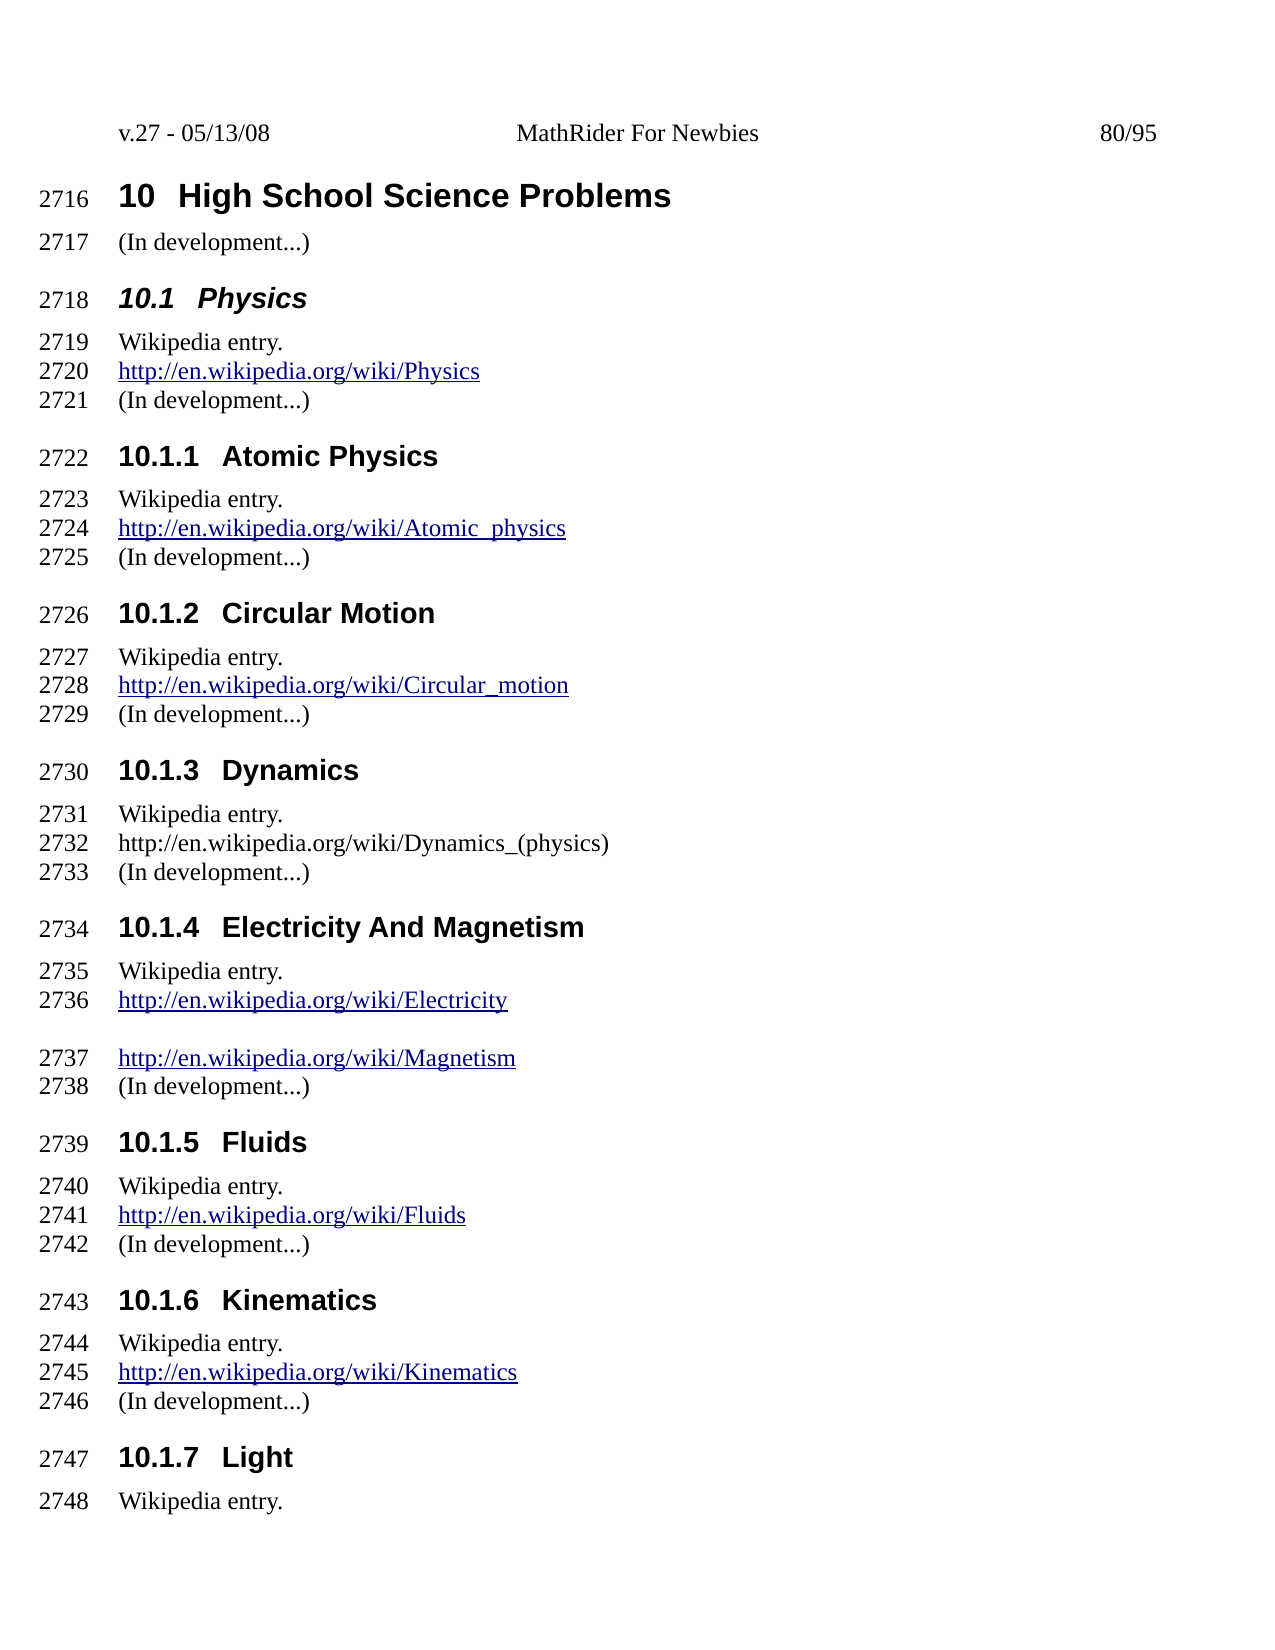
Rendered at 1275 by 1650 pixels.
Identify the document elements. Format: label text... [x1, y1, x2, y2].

text http://en.wikipedia.org/wiki/Kinematics [118, 1357, 1157, 1386]
text (In development...) [118, 1071, 1157, 1100]
text Wikipedia entry. [118, 799, 1157, 828]
text http://en.wikipedia.org/wiki/Fluids [118, 1200, 1157, 1229]
text Wikipedia entry. [118, 484, 1157, 513]
subtitle Atomic Physics [118, 438, 1157, 472]
text http://en.wikipedia.org/wiki/Dynamics_(physics) [118, 828, 1157, 857]
text http://en.wikipedia.org/wiki/Electricity [118, 985, 1157, 1014]
text (In development...) [118, 542, 1157, 571]
text Wikipedia entry. [118, 1328, 1157, 1357]
text http://en.wikipedia.org/wiki/Circular_motion [118, 671, 1157, 699]
subtitle Light [118, 1440, 1157, 1473]
text Wikipedia entry. [118, 327, 1157, 356]
text (In development...) [118, 385, 1157, 413]
text http://en.wikipedia.org/wiki/Magnetism [118, 1043, 1157, 1071]
subtitle Fluids [118, 1125, 1157, 1159]
text (In development...) [118, 699, 1157, 728]
text http://en.wikipedia.org/wiki/Physics [118, 356, 1157, 385]
text (In development...) [118, 857, 1157, 885]
subtitle Electricity And Magnetism [118, 910, 1157, 944]
text (In development...) [118, 227, 1157, 256]
text (In development...) [118, 1386, 1157, 1415]
text Wikipedia entry. [118, 956, 1157, 985]
subtitle Circular Motion [118, 596, 1157, 629]
text Wikipedia entry. [118, 642, 1157, 671]
text (In development...) [118, 1229, 1157, 1257]
text Wikipedia entry. [118, 1171, 1157, 1200]
subtitle High School Science Problems [118, 176, 1157, 215]
text http://en.wikipedia.org/wiki/Atomic_physics [118, 513, 1157, 542]
subtitle Kinematics [118, 1282, 1157, 1316]
subtitle Physics [118, 281, 1157, 315]
text Wikipedia entry. [118, 1486, 1157, 1514]
subtitle Dynamics [118, 753, 1157, 787]
